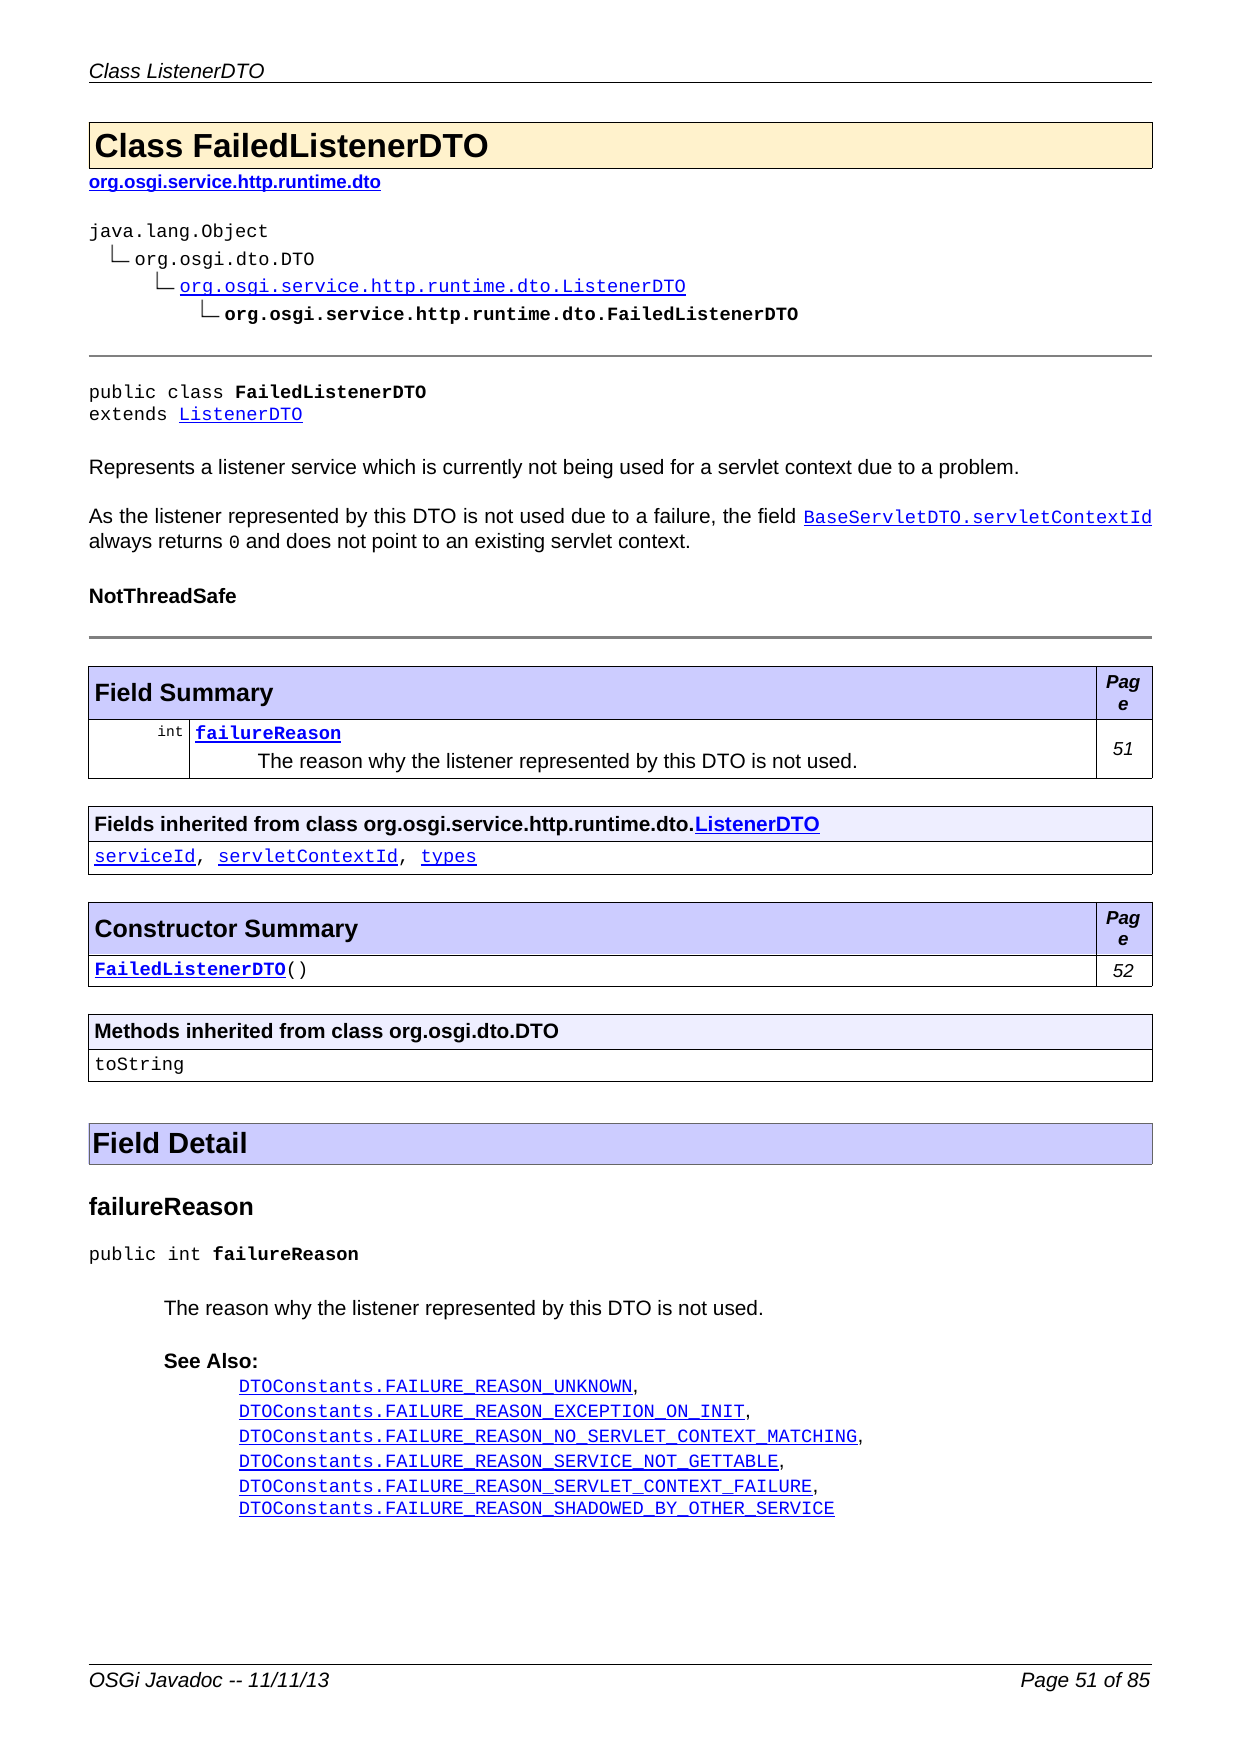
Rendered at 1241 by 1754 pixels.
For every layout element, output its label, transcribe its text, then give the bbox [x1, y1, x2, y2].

picture [156, 270, 180, 293]
text org.osgi.dto.DTO [88, 243, 1152, 271]
subtitle Class FailedListenerDTO [90, 123, 1152, 168]
text org.osgi.service.http.runtime.dto [88, 171, 1152, 193]
table_cell [1097, 720, 1152, 778]
text org.osgi.service.http.runtime.dto.ListenerDTO [88, 271, 1152, 298]
text Represents a listener service which is currently not being used for a servlet context due to a problem. [88, 455, 1152, 479]
table_header Fields inherited from class org.osgi.service.http.runtime.dto.ListenerDTO [89, 807, 1152, 841]
text public int failureReason [88, 1245, 1152, 1266]
picture [201, 298, 225, 321]
text DTOConstants.FAILURE_REASON_UNKNOWN, DTOConstants.FAILURE_REASON_EXCEPTION_ON_INIT, DTOConstants.FAILURE_REASON_NO_SERVLET_CONTEXT_MATCHING, DTOConstants.FAILURE_REASON_SERVICE_NOT_GETTABLE, DTOConstants.FAILURE_REASON_SERVLET_CONTEXT_FAILURE, DTOConstants.FAILURE_REASON_SHADOWED_BY_OTHER_SERVICE [238, 1372, 1152, 1520]
table_cell [1097, 956, 1152, 986]
subtitle Field Detail [90, 1124, 1152, 1164]
subtitle failureReason [88, 1192, 1152, 1221]
table_header Page [1097, 903, 1152, 954]
text The reason why the listener represented by this DTO is not used. [163, 1295, 1152, 1319]
text java.lang.Object [88, 222, 1152, 243]
table_cell toString [89, 1050, 1152, 1081]
table_cell int [89, 720, 189, 778]
text extends ListenerDTO [88, 404, 1152, 426]
table_cell serviceId, servletContextId, types [89, 842, 1152, 874]
picture [111, 243, 135, 266]
table_cell failureReason The reason why the listener represented by this DTO is not used. [190, 720, 1096, 778]
text See Also: [163, 1348, 1152, 1372]
text NotThreadSafe [88, 583, 1152, 607]
table_header Page [1097, 667, 1152, 719]
text org.osgi.service.http.runtime.dto.FailedListenerDTO [88, 298, 1152, 326]
text As the listener represented by this DTO is not used due to a failure, the field BaseServletDTO.servletContextId always returns 0 and does not point to an existing servlet context. [88, 504, 1152, 554]
text public class FailedListenerDTO [88, 383, 1152, 404]
table_header Constructor Summary [89, 903, 1096, 954]
table_header Field Summary [89, 667, 1096, 719]
table_cell FailedListenerDTO() [89, 956, 1096, 986]
table_header Methods inherited from class org.osgi.dto.DTO [89, 1015, 1152, 1049]
